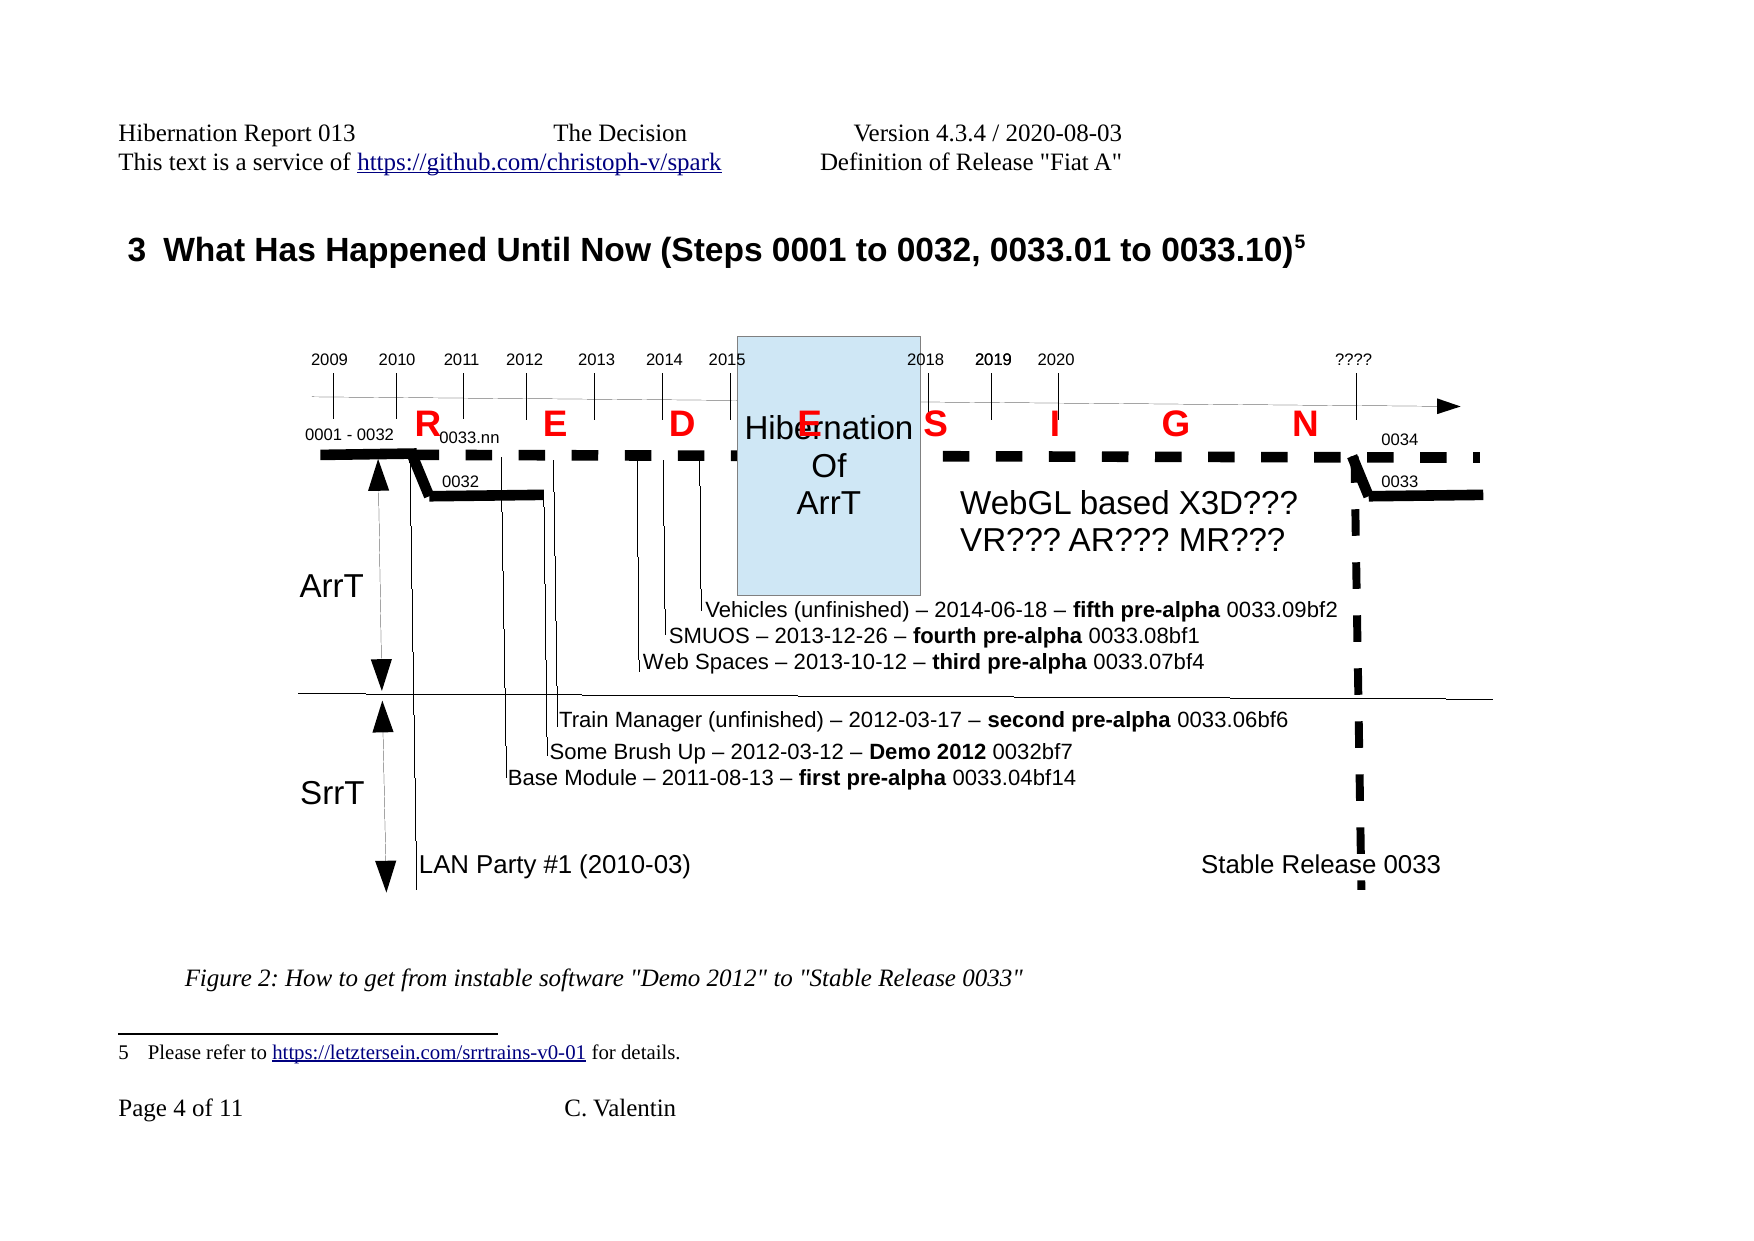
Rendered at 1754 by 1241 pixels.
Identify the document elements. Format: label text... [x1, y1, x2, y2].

text Please refer to https://letztersein.com/srrtrains-v0-01 for details. [118, 1040, 1636, 1064]
subtitle What Has Happened Until Now (Steps 0001 to 0032, 0033.01 to 0033.10) [118, 230, 1636, 269]
text Figure 2: How to get from instable software "Demo 2012" to "Stable Release 0033" [184, 339, 1588, 992]
